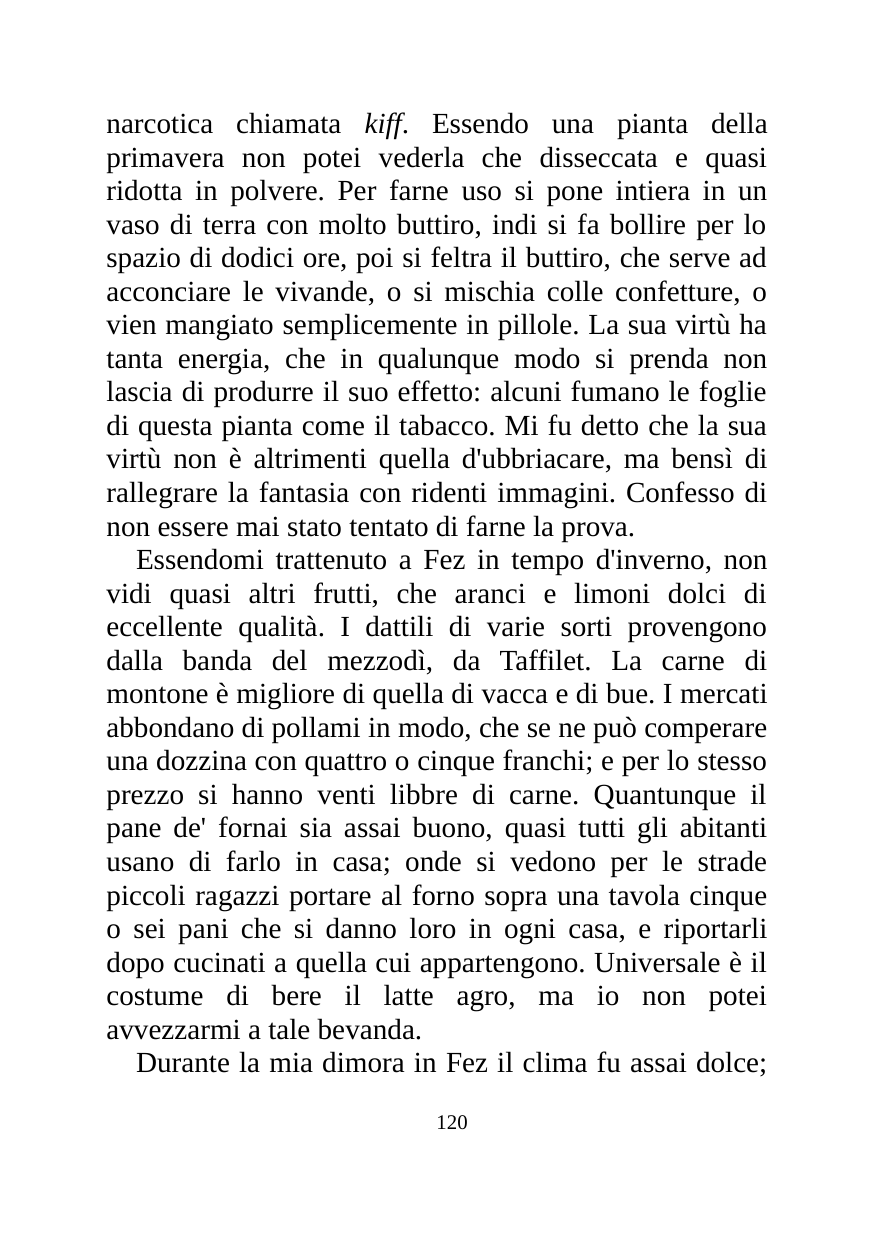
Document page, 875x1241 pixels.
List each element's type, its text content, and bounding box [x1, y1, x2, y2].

text Essendomi trattenuto a Fez in tempo d'inverno, non vidi quasi altri frutti, che aranci e limoni dolci di eccellente qualità. I dattili di varie sorti provengono dalla banda del mezzodì, da Taffilet. La carne di montone è migliore di quella di vacca e di bue. I mercati abbondano di pollami in modo, che se ne può comperare una dozzina con quattro o cinque franchi; e per lo stesso prezzo si hanno venti libbre di carne. Quantunque il pane de' fornai sia assai buono, quasi tutti gli abitanti usano di farlo in casa; onde si vedono per le strade piccoli ragazzi portare al forno sopra una tavola cinque o sei pani che si danno loro in ogni casa, e riportarli dopo cucinati a quella cui appartengono. Universale è il costume di bere il latte agro, ma io non potei avvezzarmi a tale bevanda. [106, 542, 768, 1045]
text narcotica chiamata kiff. Essendo una pianta della primavera non potei vederla che disseccata e quasi ridotta in polvere. Per farne uso si pone intiera in un vaso di terra con molto buttiro, indi si fa bollire per lo spazio di dodici ore, poi si feltra il buttiro, che serve ad acconciare le vivande, o si mischia colle confetture, o vien mangiato semplicemente in pillole. La sua virtù ha tanta energia, che in qualunque modo si prenda non lascia di produrre il suo effetto: alcuni fumano le foglie di questa pianta come il tabacco. Mi fu detto che la sua virtù non è altrimenti quella d'ubbriacare, ma bensì di rallegrare la fantasia con ridenti immagini. Confesso di non essere mai stato tentato di farne la prova. [106, 106, 768, 542]
text Durante la mia dimora in Fez il clima fu assai dolce; [106, 1045, 768, 1079]
